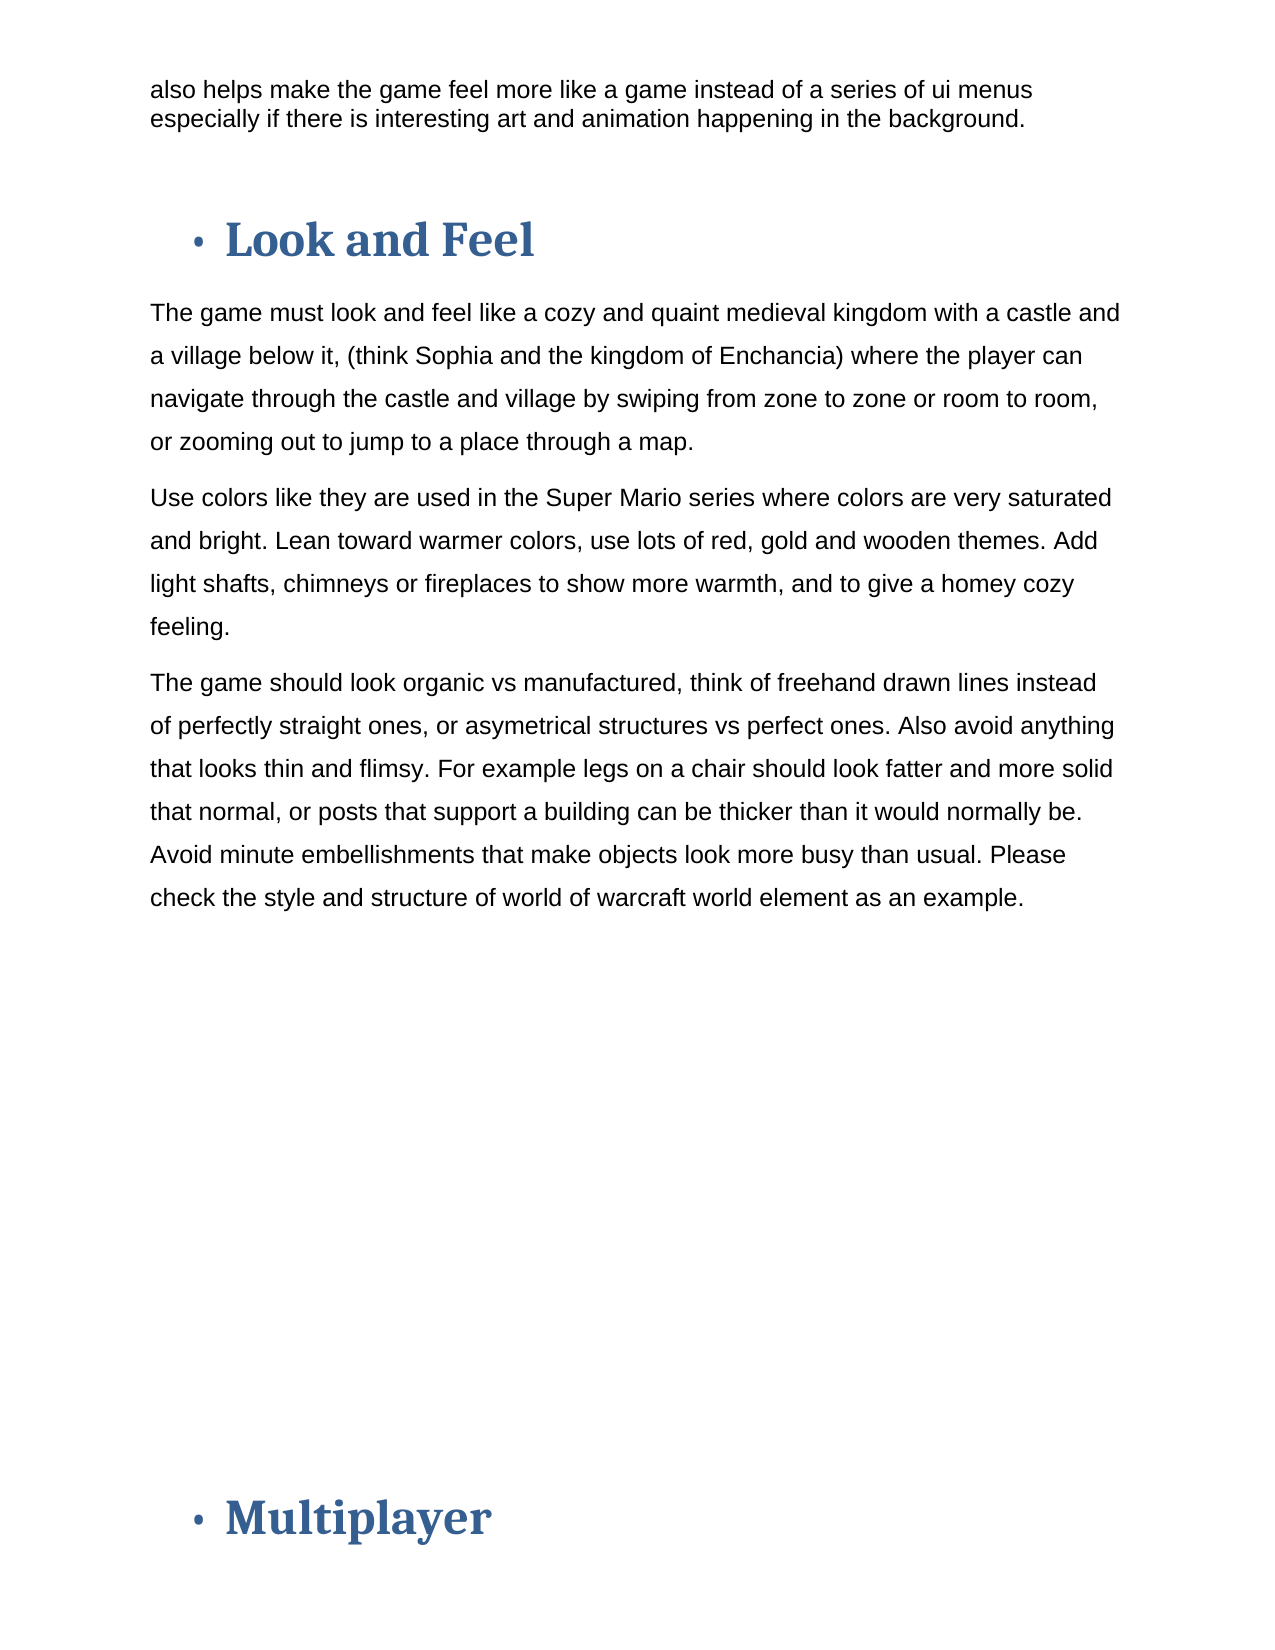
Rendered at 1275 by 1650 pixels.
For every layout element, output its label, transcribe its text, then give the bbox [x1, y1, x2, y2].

text The game must look and feel like a cozy and quaint medieval kingdom with a castle and a village below it, (think Sophia and the kingdom of Enchancia) where the player can navigate through the castle and village by swiping from zone to zone or room to room, or zooming out to jump to a place through a map. [150, 297, 1125, 456]
text also helps make the game feel more like a game instead of a series of ui menus especially if there is interesting art and animation happening in the background. [150, 75, 1125, 132]
text Use colors like they are used in the Super Mario series where colors are very saturated and bright. Lean toward warmer colors, use lots of red, gold and wooden themes. Add light shafts, chimneys or fireplaces to show more warmth, and to give a homey cozy feeling. [150, 482, 1125, 641]
list Look and Feel [187, 211, 1125, 269]
list Multiplayer [187, 1489, 1125, 1547]
text The game should look organic vs manufactured, think of freehand drawn lines instead of perfectly straight ones, or asymetrical structures vs perfect ones. Also avoid anything that looks thin and flimsy. For example legs on a chair should look fatter and more solid that normal, or posts that support a building can be thicker than it would normally be. Avoid minute embellishments that make objects look more busy than usual. Please check the style and structure of world of warcraft world element as an example. [150, 667, 1125, 912]
